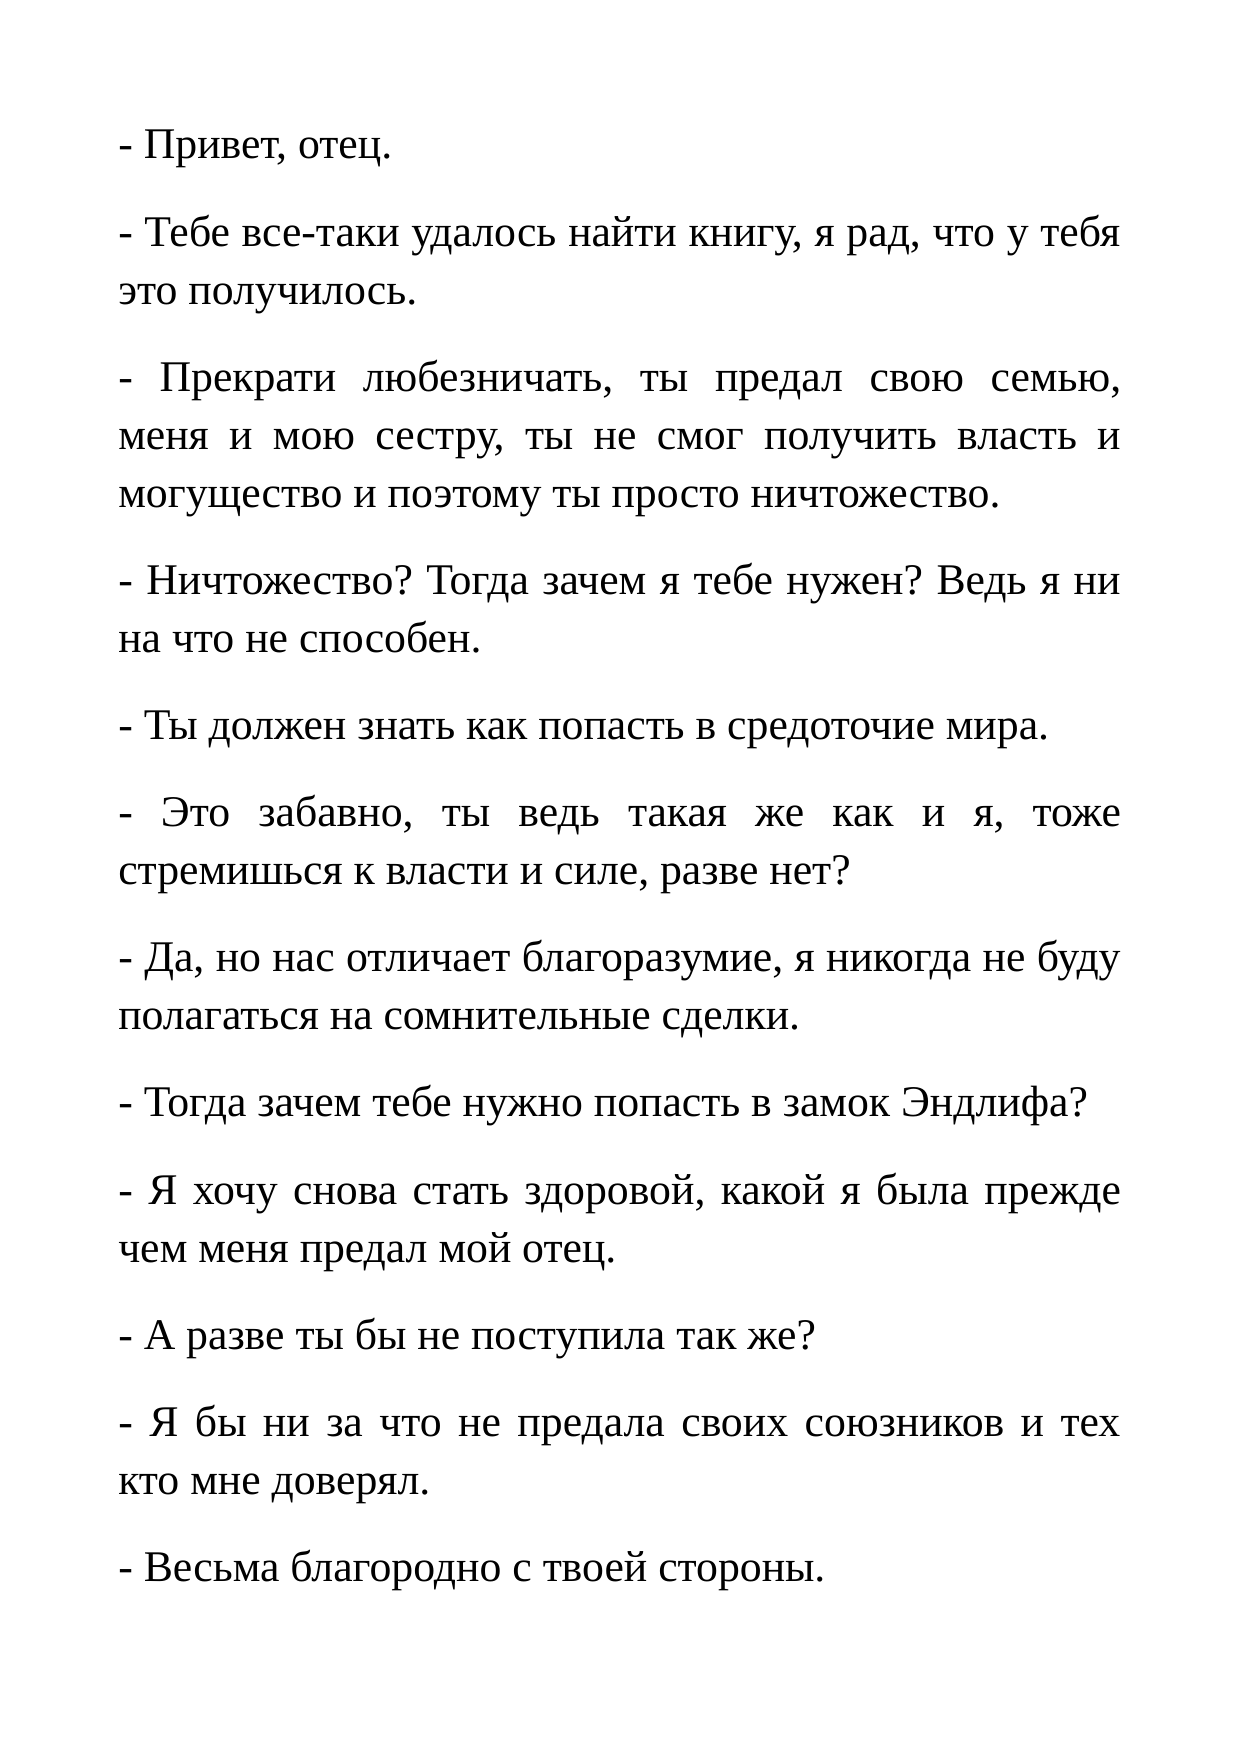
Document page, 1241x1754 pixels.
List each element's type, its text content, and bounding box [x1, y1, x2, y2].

text - Тогда зачем тебе нужно попасть в замок Эндлифа? [118, 1076, 1122, 1126]
text - Ничтожество? Тогда зачем я тебе нужен? Ведь я ни на что не способен. [118, 553, 1122, 662]
text - Весьма благородно с твоей стороны. [118, 1541, 1122, 1591]
text - Тебе все-таки удалось найти книгу, я рад, что у тебя это получилось. [118, 205, 1122, 313]
text - Прекрати любезничать, ты предал свою семью, меня и мою сестру, ты не смог получить власть и могущество и поэтому ты просто ничтожество. [118, 351, 1122, 516]
text - Я хочу снова стать здоровой, какой я была прежде чем меня предал мой отец. [118, 1163, 1122, 1271]
text - Да, но нас отличает благоразумие, я никогда не буду полагаться на сомнительные сделки. [118, 931, 1122, 1039]
text - Я бы ни за что не предала своих союзников и тех кто мне доверял. [118, 1396, 1122, 1504]
text - А разве ты бы не поступила так же? [118, 1308, 1122, 1359]
text - Привет, отец. [118, 118, 1122, 168]
text - Это забавно, ты ведь такая же как и я, тоже стремишься к власти и силе, разве нет? [118, 786, 1122, 894]
text - Ты должен знать как попасть в средоточие мира. [118, 698, 1122, 749]
